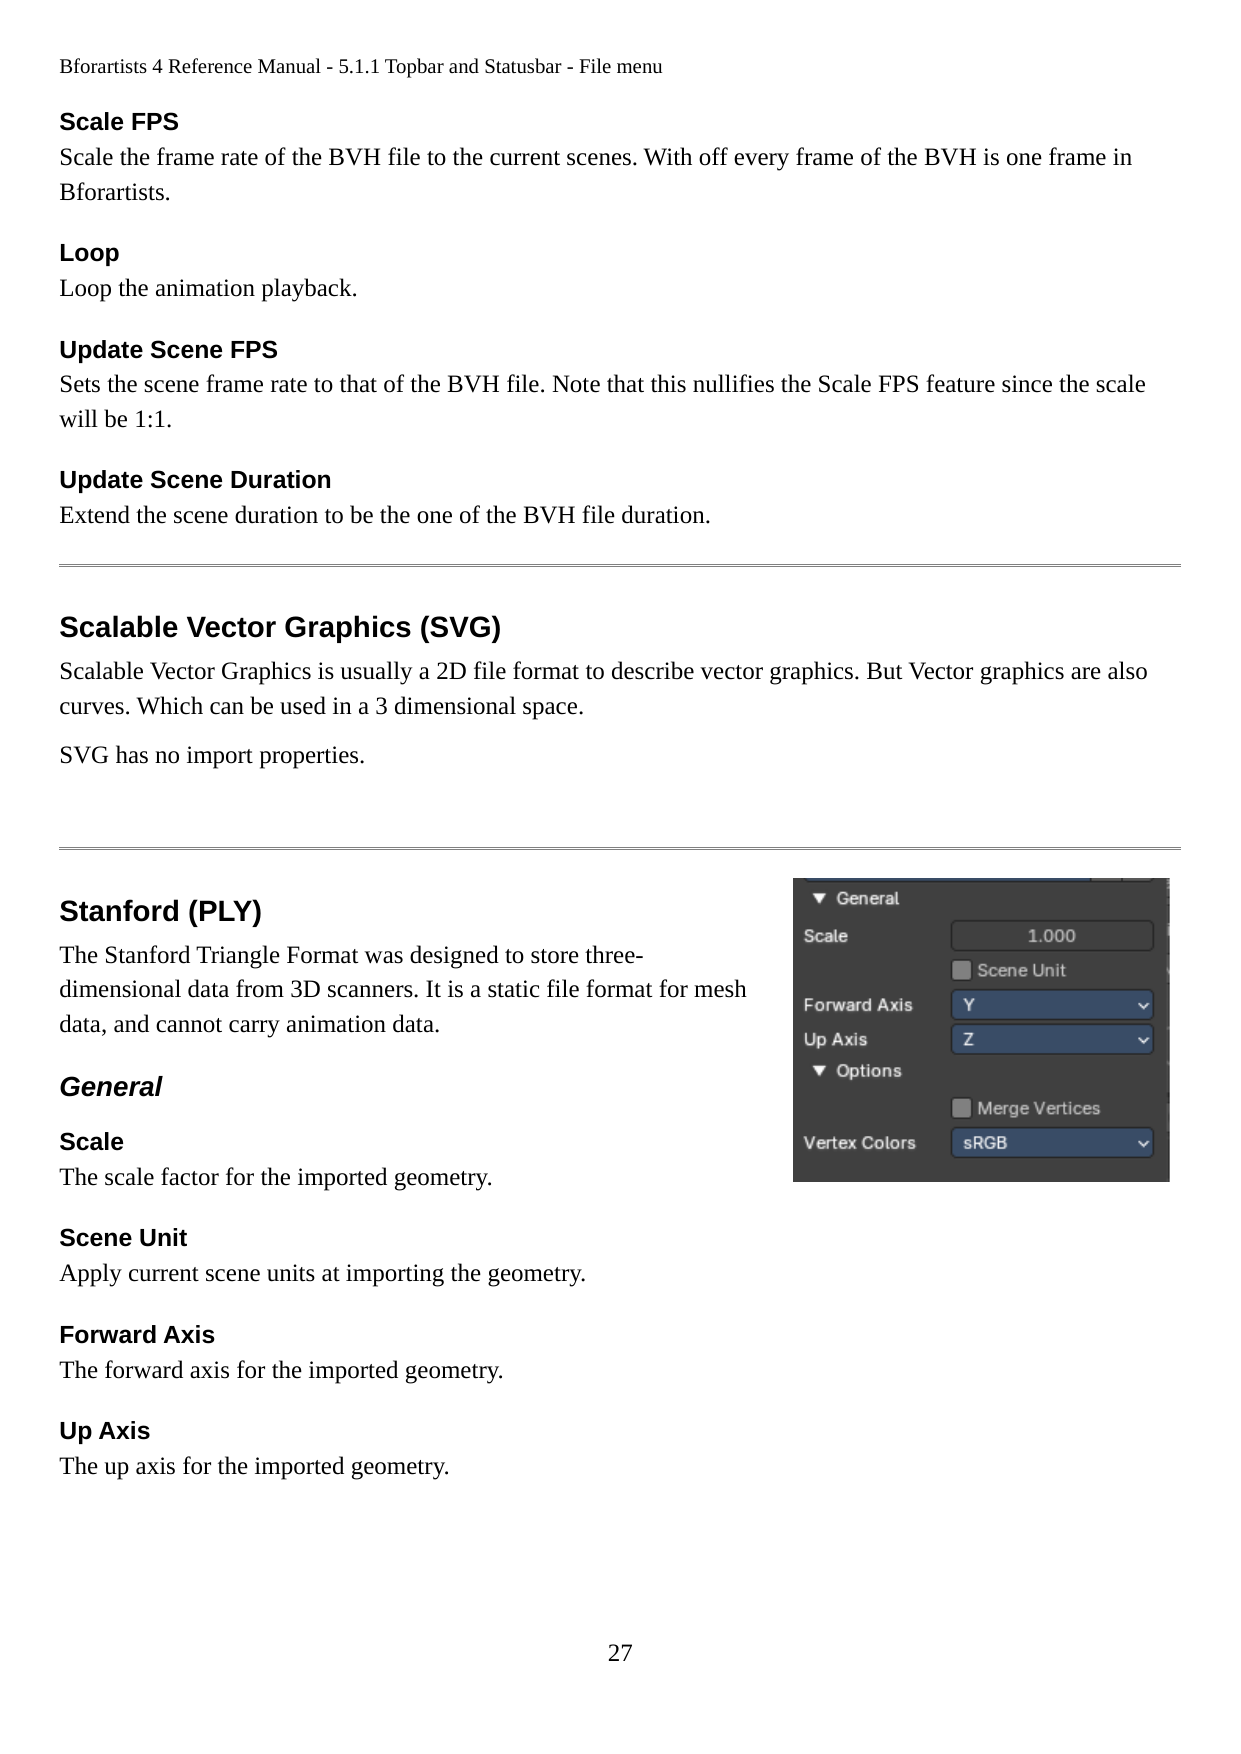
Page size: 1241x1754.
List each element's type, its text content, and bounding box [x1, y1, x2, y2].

subtitle Loop [59, 238, 1181, 267]
subtitle Scale [59, 1127, 793, 1156]
text Sets the scene frame rate to that of the BVH file. Note that this nullifies the Scale FPS feature since the scale will be 1:1. [59, 369, 1181, 433]
subtitle Forward Axis [59, 1320, 1181, 1348]
text The forward axis for the imported geometry. [59, 1355, 1181, 1383]
text SVG has no import properties. [59, 740, 1181, 769]
subtitle Update Scene FPS [59, 335, 1181, 363]
text Scalable Vector Graphics is usually a 2D file format to describe vector graphics. But Vector graphics are also curves. Which can be used in a 3 dimensional space. [59, 656, 1181, 719]
subtitle Up Axis [59, 1416, 1181, 1445]
picture [793, 878, 1170, 1182]
subtitle Update Scene Duration [59, 466, 1181, 494]
subtitle [1170, 1127, 1181, 1156]
text The Stanford Triangle Format was designed to store three-dimensional data from 3D scanners. It is a static file format for mesh data, and cannot carry animation data. [59, 940, 793, 1037]
text The up axis for the imported geometry. [59, 1451, 1181, 1480]
text Scale the frame rate of the BVH file to the current scenes. With off every frame of the BVH is one frame in Bforartists. [59, 142, 1181, 206]
subtitle General [59, 1070, 793, 1102]
subtitle Stanford (PLY) [59, 893, 793, 927]
text Apply current scene units at importing the geometry. [59, 1258, 1181, 1287]
subtitle Scalable Vector Graphics (SVG) [59, 610, 1181, 644]
text The scale factor for the imported geometry. [59, 1162, 1181, 1191]
subtitle [1170, 1070, 1181, 1102]
subtitle Scene Unit [59, 1223, 1181, 1252]
text Extend the scene duration to be the one of the BVH file duration. [59, 500, 1181, 529]
text Loop the animation playback. [59, 273, 1181, 302]
subtitle [1170, 893, 1181, 927]
subtitle Scale FPS [59, 107, 1181, 136]
